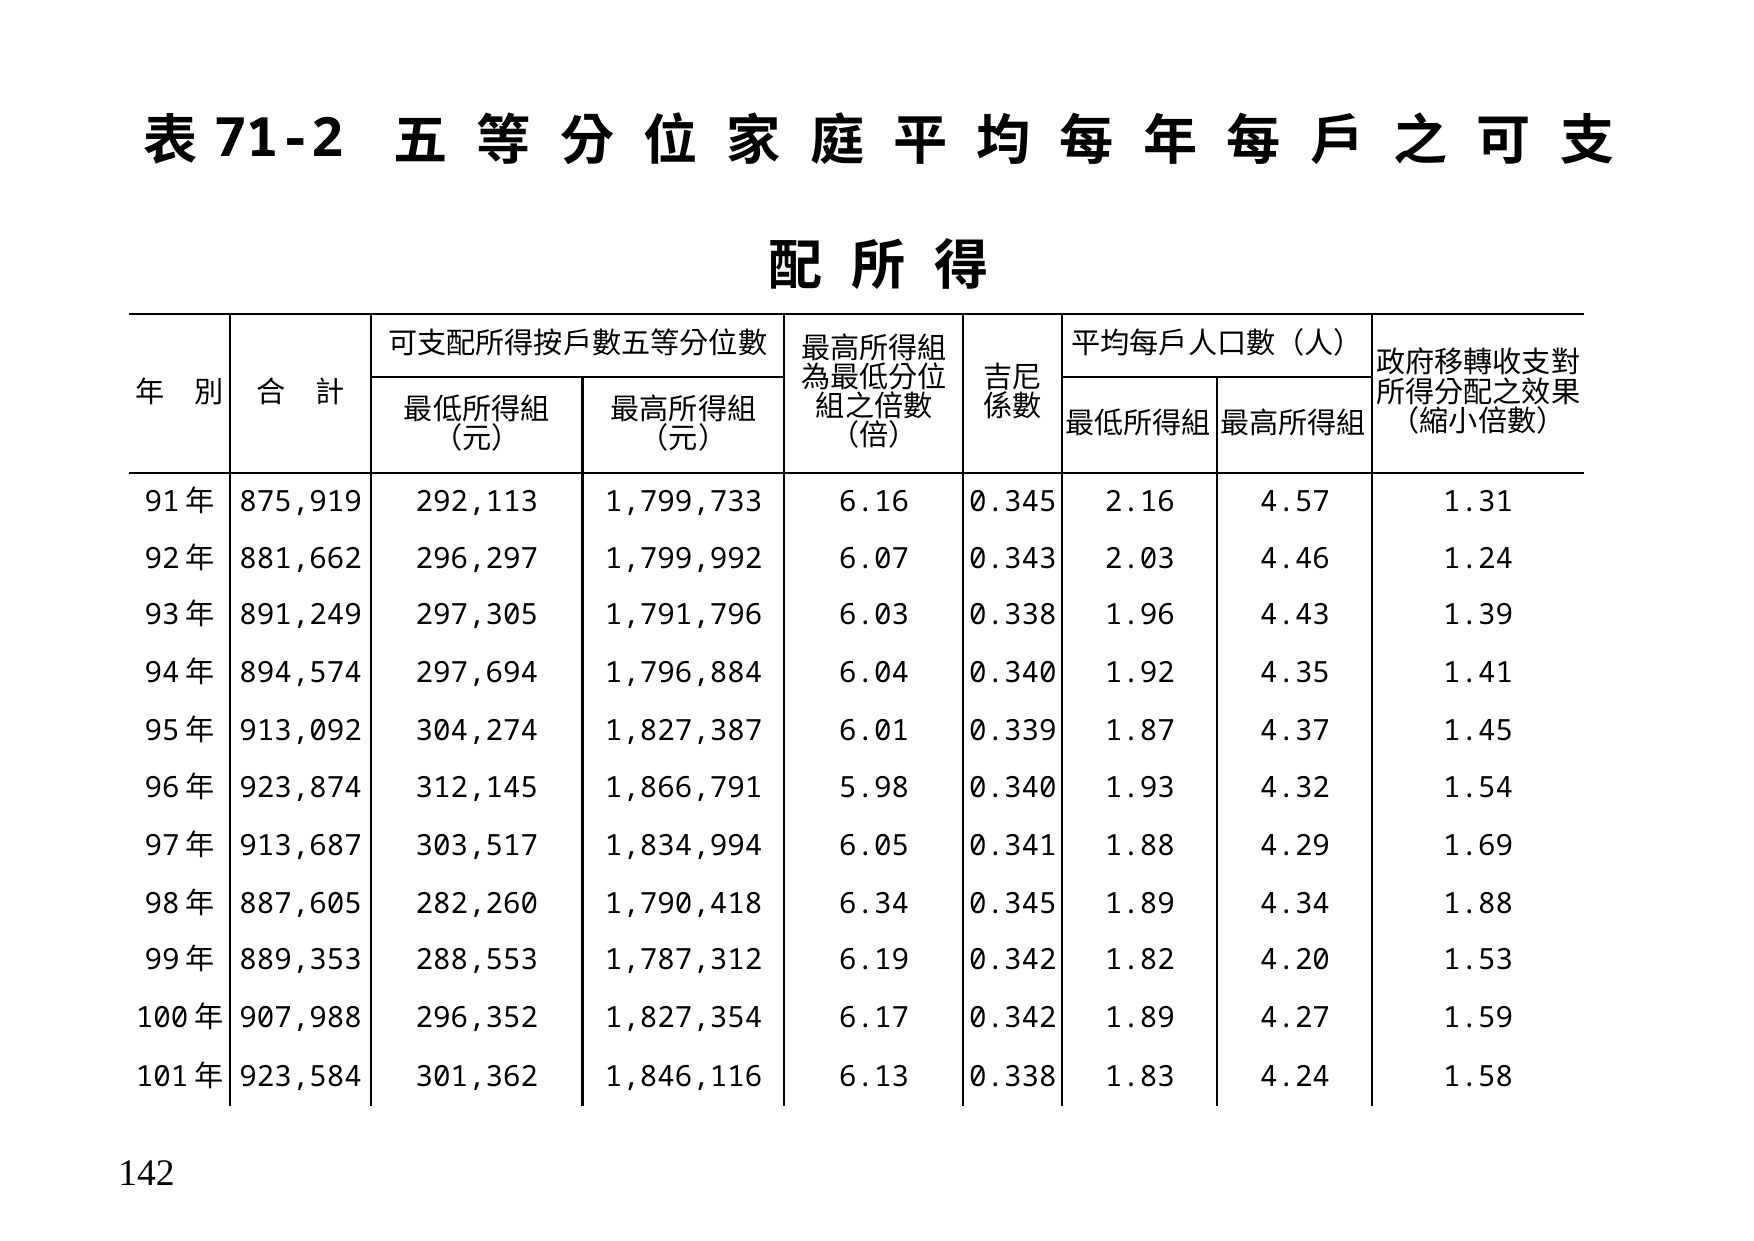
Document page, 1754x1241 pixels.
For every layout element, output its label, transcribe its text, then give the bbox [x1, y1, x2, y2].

table_cell 94年 [129, 645, 229, 704]
table_cell 0.338 [964, 588, 1061, 645]
table_cell 887,605 [231, 877, 370, 933]
table_cell 1,799,733 [584, 474, 783, 532]
table_cell 1.24 [1373, 532, 1583, 588]
table_cell 1,827,354 [584, 990, 783, 1049]
table_cell 923,874 [231, 761, 370, 817]
table_cell 1.83 [1063, 1050, 1216, 1106]
table_header 合 計 [231, 315, 370, 472]
table_cell 100年 [129, 990, 229, 1049]
table_cell 93年 [129, 588, 229, 645]
table_cell 96年 [129, 761, 229, 817]
table_cell 1.45 [1373, 704, 1583, 761]
table_cell 0.338 [964, 1050, 1061, 1106]
table_cell 1,791,796 [584, 588, 783, 645]
table_cell 6.19 [785, 934, 962, 990]
table_header 吉尼 係數 [964, 315, 1061, 472]
table_cell 1.54 [1373, 761, 1583, 817]
table_cell 1.53 [1373, 934, 1583, 990]
table_cell 4.34 [1218, 877, 1371, 933]
table_cell 6.07 [785, 532, 962, 588]
table_cell 6.01 [785, 704, 962, 761]
table_cell 1.88 [1063, 817, 1216, 877]
table_cell 2.16 [1063, 474, 1216, 532]
table_cell 4.20 [1218, 934, 1371, 990]
table_cell 101年 [129, 1050, 229, 1106]
table_cell 303,517 [372, 817, 581, 877]
table_cell 6.04 [785, 645, 962, 704]
table_header 年 別 [129, 315, 229, 472]
table_cell 最低所得組 （元） [372, 378, 581, 472]
table_cell 最高所得組 （元） [584, 378, 783, 472]
table_cell 4.35 [1218, 645, 1371, 704]
table_cell 2.03 [1063, 532, 1216, 588]
table_cell 91年 [129, 474, 229, 532]
table_cell 0.341 [964, 817, 1061, 877]
table_cell 4.29 [1218, 817, 1371, 877]
table_cell 1,866,791 [584, 761, 783, 817]
table_cell 6.03 [785, 588, 962, 645]
table_cell 92年 [129, 532, 229, 588]
table_cell 0.340 [964, 645, 1061, 704]
table_cell 1.69 [1373, 817, 1583, 877]
table_cell 297,694 [372, 645, 581, 704]
table_cell 98年 [129, 877, 229, 933]
table_header 可支配所得按戶數五等分位數 [372, 315, 783, 376]
table_cell 1.41 [1373, 645, 1583, 704]
table_cell 4.27 [1218, 990, 1371, 1049]
table_cell 913,687 [231, 817, 370, 877]
table_cell 6.05 [785, 817, 962, 877]
table_cell 1,787,312 [584, 934, 783, 990]
table_cell 4.32 [1218, 761, 1371, 817]
table_cell 1.92 [1063, 645, 1216, 704]
table_header 平均每戶人口數（人） [1063, 315, 1371, 376]
table_cell 4.46 [1218, 532, 1371, 588]
table_cell 1,790,418 [584, 877, 783, 933]
table_header 最高所得組為最低分位組之倍數（倍） [785, 315, 962, 472]
table_cell 913,092 [231, 704, 370, 761]
table_cell 1.93 [1063, 761, 1216, 817]
table_cell 1.82 [1063, 934, 1216, 990]
table_cell 95年 [129, 704, 229, 761]
table_cell 881,662 [231, 532, 370, 588]
table_cell 0.343 [964, 532, 1061, 588]
table_cell 最低所得組 [1063, 378, 1216, 472]
table_cell 1,846,116 [584, 1050, 783, 1106]
table_cell 6.17 [785, 990, 962, 1049]
table_cell 6.13 [785, 1050, 962, 1106]
table_cell 312,145 [372, 761, 581, 817]
table_cell 4.57 [1218, 474, 1371, 532]
table_cell 292,113 [372, 474, 581, 532]
table_cell 0.345 [964, 877, 1061, 933]
table_cell 304,274 [372, 704, 581, 761]
table_cell 1,827,387 [584, 704, 783, 761]
table_cell 6.16 [785, 474, 962, 532]
table_cell 1.88 [1373, 877, 1583, 933]
table_cell 1,834,994 [584, 817, 783, 877]
table_cell 301,362 [372, 1050, 581, 1106]
table_cell 1,799,992 [584, 532, 783, 588]
table_cell 889,353 [231, 934, 370, 990]
table_cell 891,249 [231, 588, 370, 645]
table_cell 288,553 [372, 934, 581, 990]
table_cell 1.87 [1063, 704, 1216, 761]
table_cell 1.96 [1063, 588, 1216, 645]
table_cell 296,352 [372, 990, 581, 1049]
table_cell 5.98 [785, 761, 962, 817]
table_cell 875,919 [231, 474, 370, 532]
table_cell 1.59 [1373, 990, 1583, 1049]
table_cell 1.89 [1063, 877, 1216, 933]
table_cell 297,305 [372, 588, 581, 645]
table_cell 4.24 [1218, 1050, 1371, 1106]
table_cell 1.58 [1373, 1050, 1583, 1106]
table_cell 296,297 [372, 532, 581, 588]
table_cell 894,574 [231, 645, 370, 704]
table_cell 4.43 [1218, 588, 1371, 645]
table_cell 4.37 [1218, 704, 1371, 761]
table_cell 0.345 [964, 474, 1061, 532]
table_cell 282,260 [372, 877, 581, 933]
table_cell 0.342 [964, 934, 1061, 990]
table_header 政府移轉收支對所得分配之效果（縮小倍數） [1373, 315, 1583, 472]
table_cell 0.340 [964, 761, 1061, 817]
table_cell 最高所得組 [1218, 378, 1371, 472]
table_cell 923,584 [231, 1050, 370, 1106]
subtitle 表71-2 五等分位家庭平均每年每戶之可支配所得 [128, 63, 1628, 313]
table_cell 97年 [129, 817, 229, 877]
table_cell 0.342 [964, 990, 1061, 1049]
table_cell 6.34 [785, 877, 962, 933]
table_cell 907,988 [231, 990, 370, 1049]
table_cell 0.339 [964, 704, 1061, 761]
table_cell 1,796,884 [584, 645, 783, 704]
table_cell 99年 [129, 934, 229, 990]
table_cell 1.39 [1373, 588, 1583, 645]
table_cell 1.89 [1063, 990, 1216, 1049]
table_cell 1.31 [1373, 474, 1583, 532]
